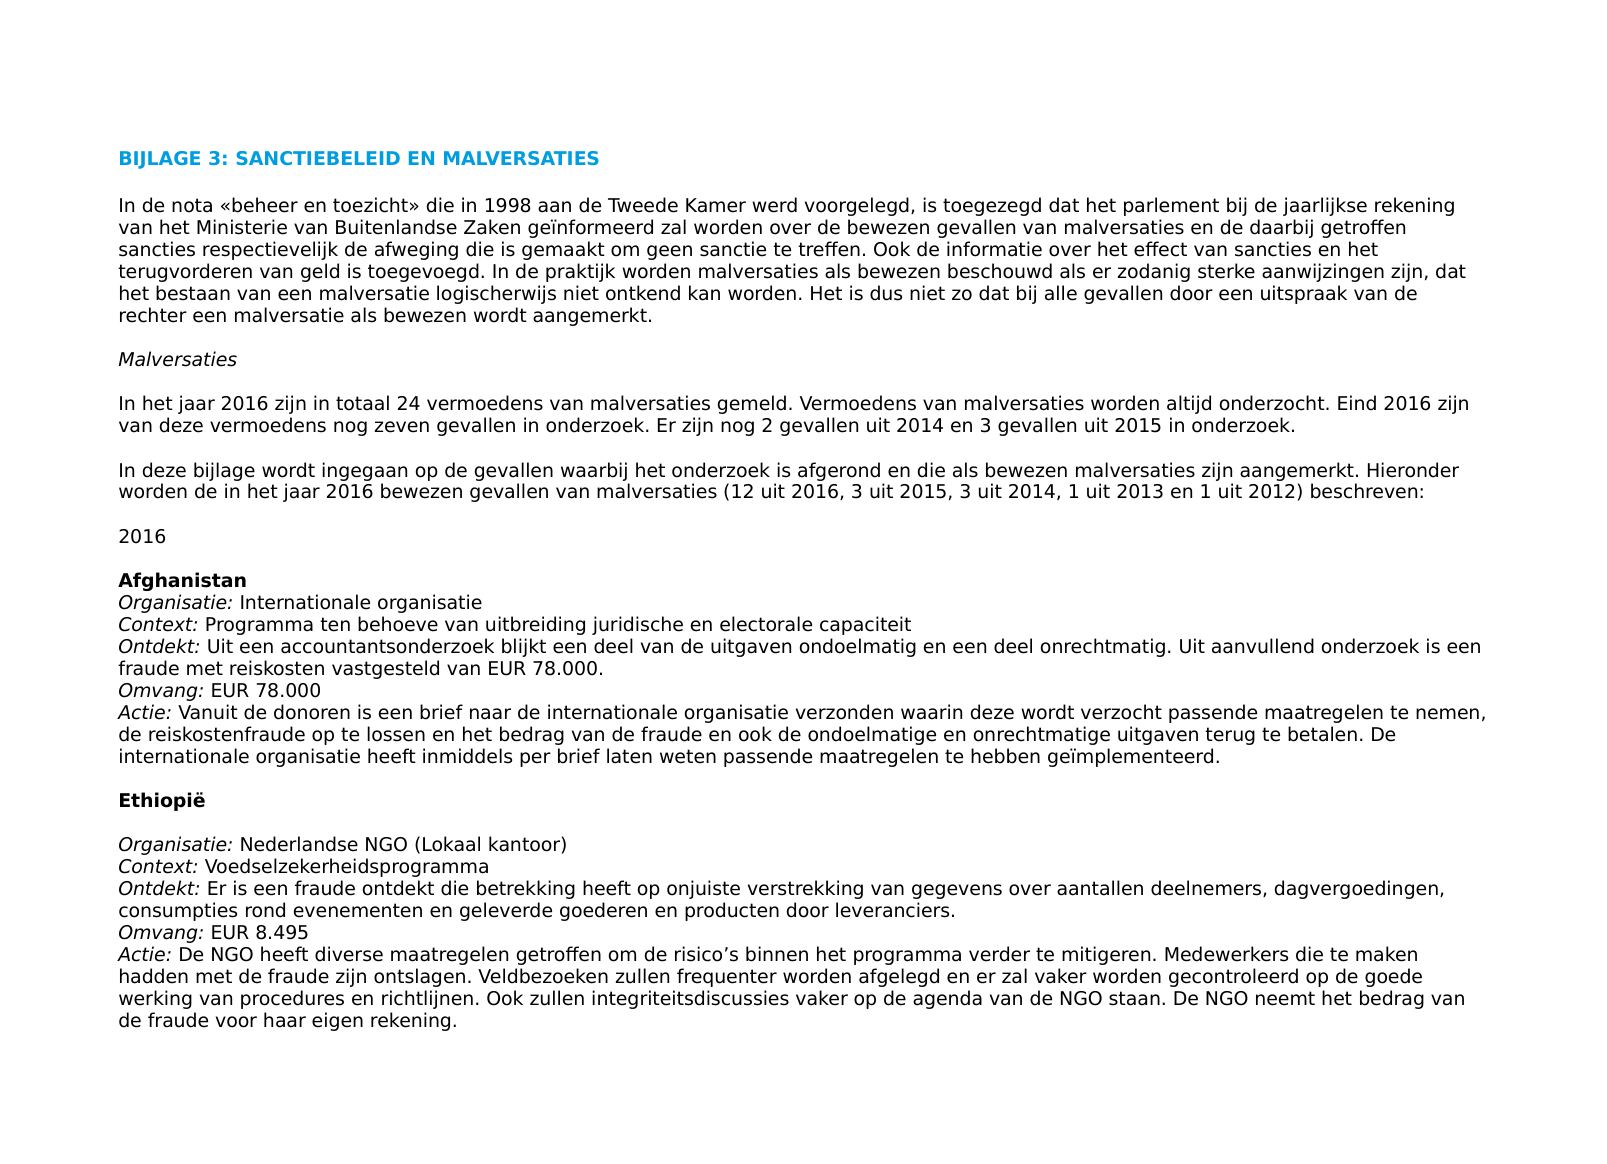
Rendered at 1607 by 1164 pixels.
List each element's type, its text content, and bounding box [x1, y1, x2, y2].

text Ontdekt: Uit een accountantsonderzoek blijkt een deel van de uitgaven ondoelmatig en een deel onrechtmatig. Uit aanvullend onderzoek is een fraude met reiskosten vastgesteld van EUR 78.000. [118, 636, 1488, 680]
text Context: Voedselzekerheidsprogramma [118, 856, 1488, 878]
text Afghanistan [118, 570, 1488, 592]
text Organisatie: Nederlandse NGO (Lokaal kantoor) [118, 834, 1488, 856]
subtitle Ethiopië [118, 790, 1488, 812]
text Omvang: EUR 78.000 [118, 680, 1488, 702]
text Actie: De NGO heeft diverse maatregelen getroffen om de risico’s binnen het programma verder te mitigeren. Medewerkers die te maken hadden met de fraude zijn ontslagen. Veldbezoeken zullen frequenter worden afgelegd en er zal vaker worden gecontroleerd op de goede werking van procedures en richtlijnen. Ook zullen integriteitsdiscussies vaker op de agenda van de NGO staan. De NGO neemt het bedrag van de fraude voor haar eigen rekening. [118, 944, 1488, 1032]
text Omvang: EUR 8.495 [118, 922, 1488, 944]
text Actie: Vanuit de donoren is een brief naar de internationale organisatie verzonden waarin deze wordt verzocht passende maatregelen te nemen, de reiskostenfraude op te lossen en het bedrag van de fraude en ook de ondoelmatige en onrechtmatige uitgaven terug te betalen. De internationale organisatie heeft inmiddels per brief laten weten passende maatregelen te hebben geïmplementeerd. [118, 702, 1488, 768]
text In deze bijlage wordt ingegaan op de gevallen waarbij het onderzoek is afgerond en die als bewezen malversaties zijn aangemerkt. Hieronder worden de in het jaar 2016 bewezen gevallen van malversaties (12 uit 2016, 3 uit 2015, 3 uit 2014, 1 uit 2013 en 1 uit 2012) beschreven: [118, 459, 1488, 503]
subtitle Malversaties [118, 349, 1488, 371]
text Context: Programma ten behoeve van uitbreiding juridische en electorale capaciteit [118, 614, 1488, 636]
subtitle 2016 [118, 526, 1488, 548]
text Ontdekt: Er is een fraude ontdekt die betrekking heeft op onjuiste verstrekking van gegevens over aantallen deelnemers, dagvergoedingen, consumpties rond evenementen en geleverde goederen en producten door leveranciers. [118, 878, 1488, 922]
text In het jaar 2016 zijn in totaal 24 vermoedens van malversaties gemeld. Vermoedens van malversaties worden altijd onderzocht. Eind 2016 zijn van deze vermoedens nog zeven gevallen in onderzoek. Er zijn nog 2 gevallen uit 2014 en 3 gevallen uit 2015 in onderzoek. [118, 393, 1488, 437]
subtitle BIJLAGE 3: SANCTIEBELEID EN MALVERSATIES [118, 148, 1488, 170]
text Organisatie: Internationale organisatie [118, 592, 1488, 614]
text In de nota «beheer en toezicht» die in 1998 aan de Tweede Kamer werd voorgelegd, is toegezegd dat het parlement bij de jaarlijkse rekening van het Ministerie van Buitenlandse Zaken geïnformeerd zal worden over de bewezen gevallen van malversaties en de daarbij getroffen sancties respectievelijk de afweging die is gemaakt om geen sanctie te treffen. Ook de informatie over het effect van sancties en het terugvorderen van geld is toegevoegd. In de praktijk worden malversaties als bewezen beschouwd als er zodanig sterke aanwijzingen zijn, dat het bestaan van een malversatie logischerwijs niet ontkend kan worden. Het is dus niet zo dat bij alle gevallen door een uitspraak van de rechter een malversatie als bewezen wordt aangemerkt. [118, 195, 1488, 327]
